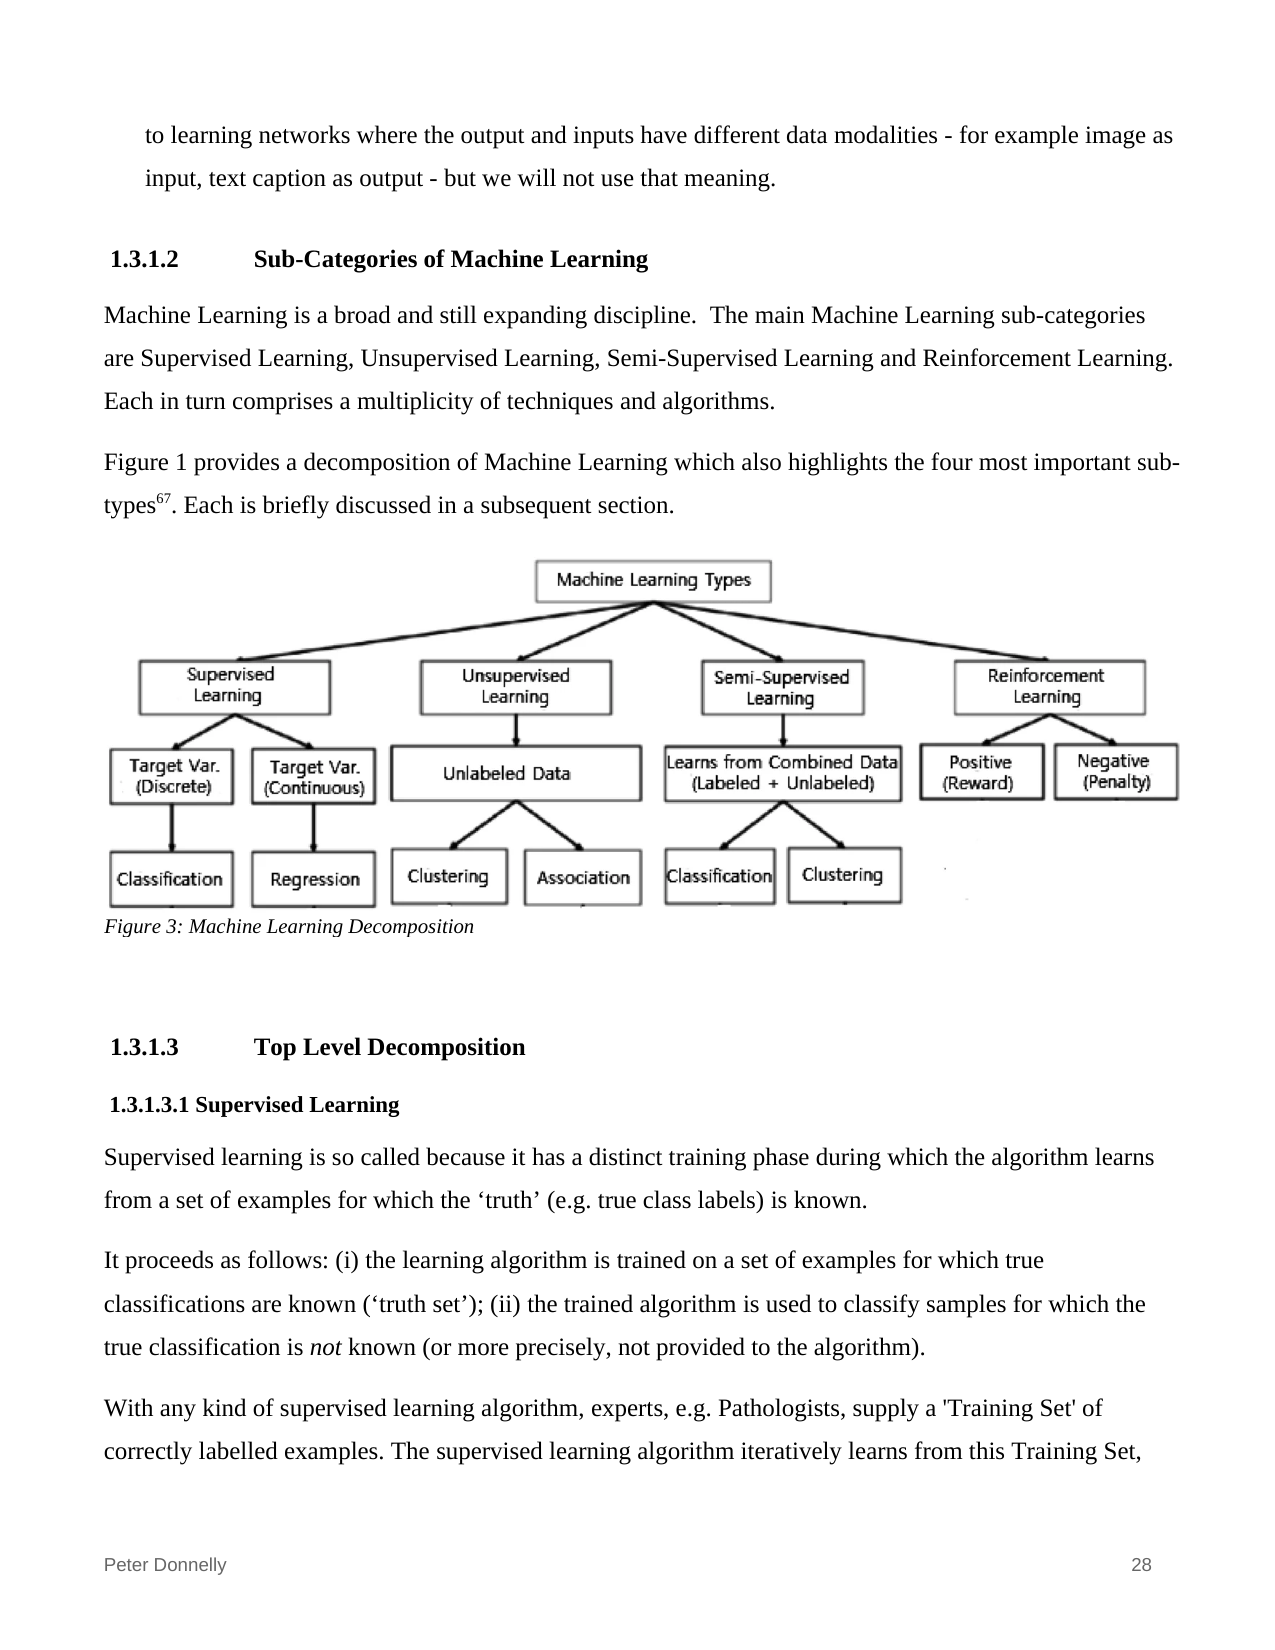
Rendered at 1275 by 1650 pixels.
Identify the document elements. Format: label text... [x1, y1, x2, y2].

text Figure 3: Machine Learning Decomposition [104, 914, 1181, 936]
picture [104, 555, 1182, 914]
list to learning networks where the output and inputs have different data modalities - for example image as input, text caption as output - but we will not use that meaning. [109, 120, 1181, 192]
subtitle Top Level Decomposition [103, 1032, 1181, 1061]
text Machine Learning is a broad and still expanding discipline. The main Machine Learning sub-categories are Supervised Learning, Unsupervised Learning, Semi-Supervised Learning and Reinforcement Learning. Each in turn comprises a multiplicity of techniques and algorithms. [103, 300, 1181, 415]
text With any kind of supervised learning algorithm, experts, e.g. Pathologists, supply a 'Training Set' of correctly labelled examples. The supervised learning algorithm iteratively learns from this Training Set, [103, 1393, 1181, 1464]
text It proceeds as follows: (i) the learning algorithm is trained on a set of examples for which true classifications are known (‘truth set’); (ii) the trained algorithm is used to classify samples for which the true classification is not known (or more precisely, not provided to the algorithm). [103, 1246, 1181, 1361]
subtitle Supervised Learning [103, 1091, 1181, 1118]
subtitle Sub-Categories of Machine Learning [103, 244, 1181, 273]
text Figure 1 provides a decomposition of Machine Learning which also highlights the four most important sub-types. Each is briefly discussed in a subsequent section. [103, 447, 1181, 519]
text Supervised learning is so called because it has a distinct training phase during which the algorithm learns from a set of examples for which the ‘truth’ (e.g. true class labels) is known. [103, 1142, 1181, 1213]
